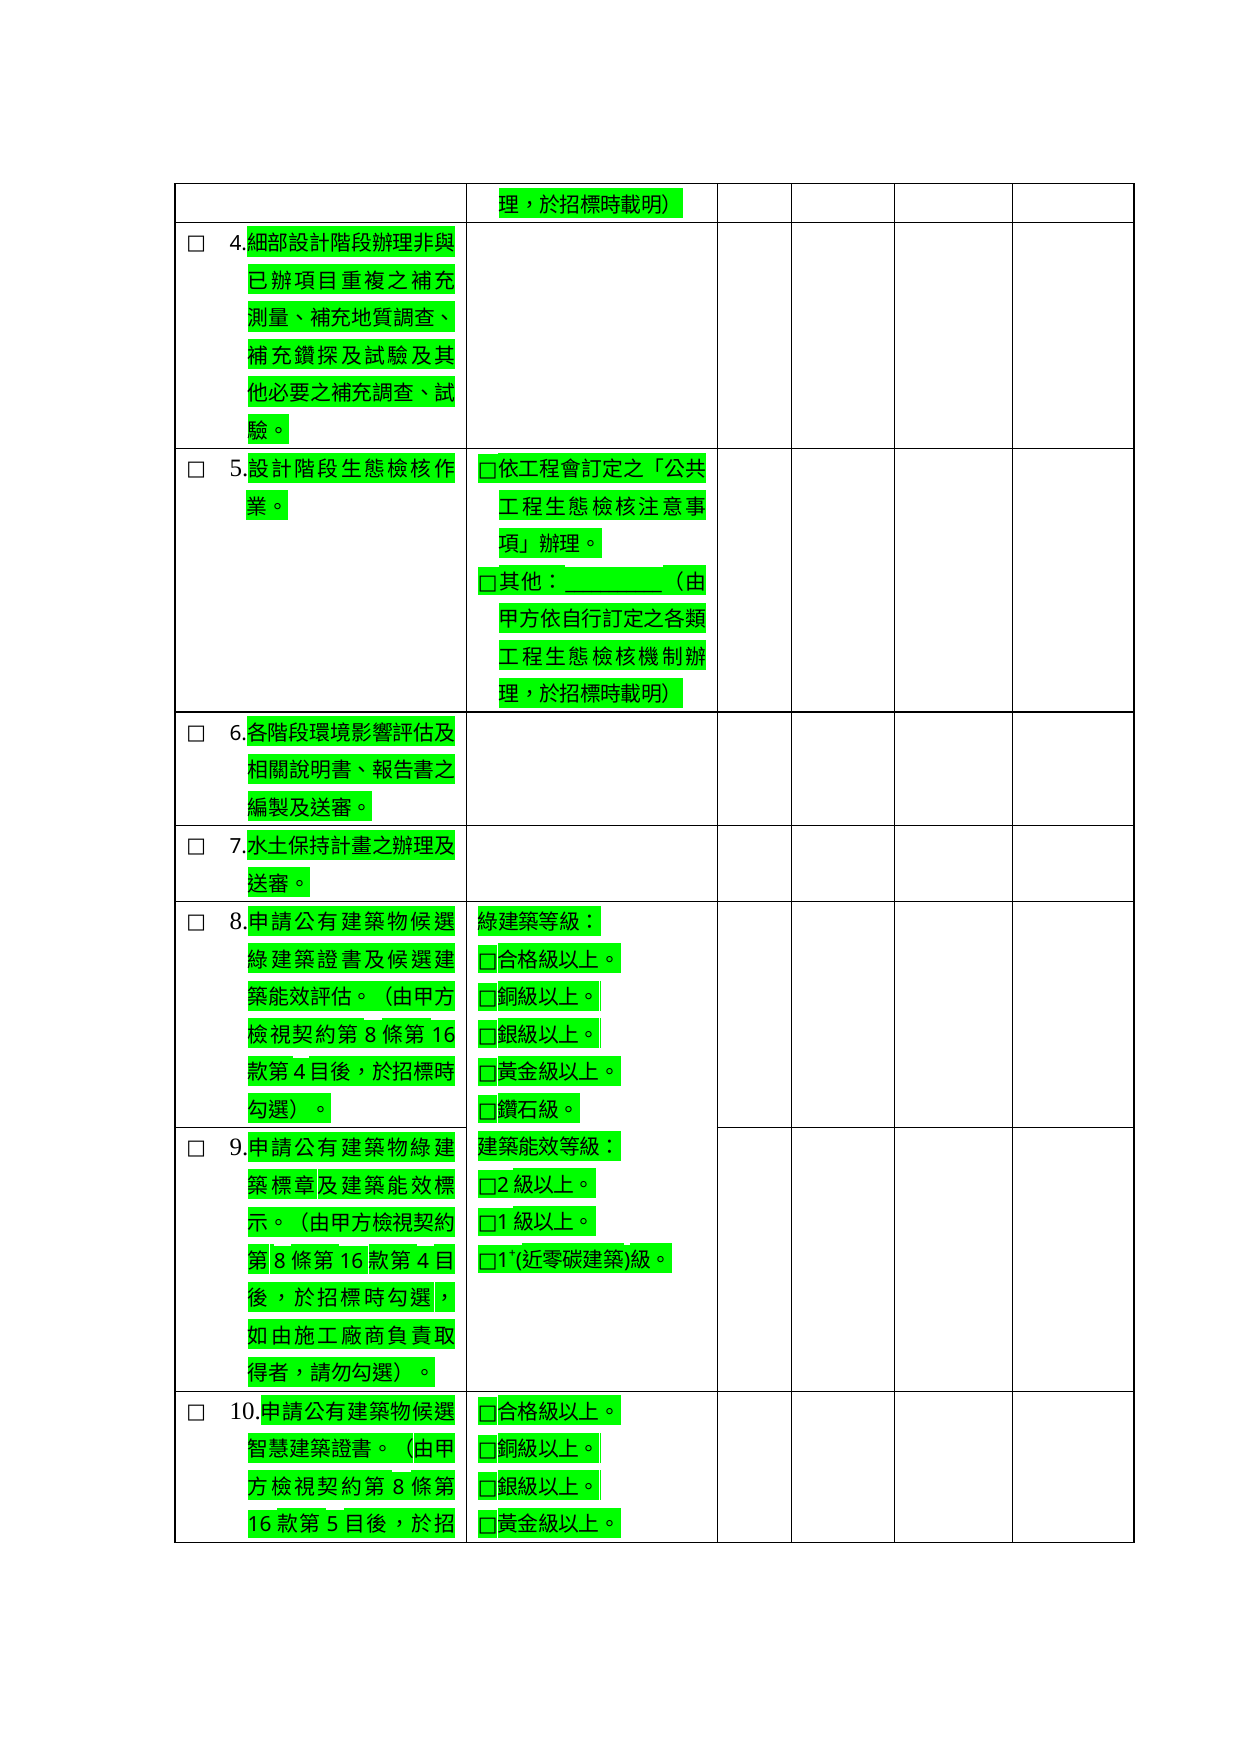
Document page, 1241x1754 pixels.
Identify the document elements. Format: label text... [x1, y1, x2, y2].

table_cell 設計階段生態檢核作業。 [218, 449, 466, 711]
table_cell [792, 449, 894, 711]
table_cell [718, 1392, 791, 1542]
table_cell 各階段環境影響評估及相關說明書、報告書之編製及送審。 [218, 713, 466, 825]
table_cell [792, 713, 894, 825]
table_cell [792, 1128, 894, 1391]
table_cell 理，於招標時載明） [467, 184, 717, 222]
table_cell [1013, 449, 1133, 711]
table_cell [467, 713, 717, 825]
table_cell [718, 184, 791, 222]
table_cell [895, 902, 1012, 1127]
table_cell [718, 713, 791, 825]
table_cell [895, 713, 1012, 825]
table_cell □ [176, 826, 218, 901]
table_cell [467, 826, 717, 901]
table_cell [1013, 713, 1133, 825]
table_cell □ [176, 902, 218, 1127]
table_cell [792, 1392, 894, 1542]
table_cell 申請公有建築物候選智慧建築證書。（由甲方檢視契約第8條第16款第5目後，於招 [218, 1392, 466, 1542]
table_cell [895, 184, 1012, 222]
table_cell [718, 902, 791, 1127]
table_cell 水土保持計畫之辦理及送審。 [218, 826, 466, 901]
table_cell [718, 449, 791, 711]
table_cell [1013, 1128, 1133, 1391]
table_cell [895, 449, 1012, 711]
table_cell [792, 184, 894, 222]
table_cell [792, 223, 894, 448]
table_cell 綠建築等級： □合格級以上。 □銅級以上。 □銀級以上。 □黃金級以上。 □鑽石級。 建築能效等級： □2級以上。 □1級以上。 □1+(近零碳建築)級。 [467, 902, 717, 1391]
table_cell [1013, 184, 1133, 222]
table_cell [176, 184, 218, 222]
table_cell [1013, 1392, 1133, 1542]
table_cell 申請公有建築物綠建築標章及建築能效標示。（由甲方檢視契約第8條第16款第4目後，於招標時勾選，如由施工廠商負責取得者，請勿勾選）。 [218, 1128, 466, 1391]
table_cell [718, 223, 791, 448]
table_cell [718, 826, 791, 901]
table_cell [1013, 223, 1133, 448]
table_cell [1013, 826, 1133, 901]
table_cell [792, 826, 894, 901]
table_cell [895, 826, 1012, 901]
table_cell □ [176, 449, 218, 711]
table_cell □依工程會訂定之「公共工程生態檢核注意事項」辦理。 □其他：___________（由甲方依自行訂定之各類工程生態檢核機制辦理，於招標時載明） [467, 449, 717, 711]
table_cell [218, 184, 466, 222]
table_cell [467, 223, 717, 448]
table_cell [895, 1128, 1012, 1391]
table_cell □ [176, 713, 218, 825]
table_cell □ [176, 223, 218, 448]
table_cell [895, 1392, 1012, 1542]
table_cell [718, 1128, 791, 1391]
table_cell [792, 902, 894, 1127]
table_cell 申請公有建築物候選綠建築證書及候選建築能效評估。（由甲方檢視契約第8條第16款第4目後，於招標時勾選）。 [218, 902, 466, 1127]
table_cell □ [176, 1392, 218, 1542]
table_cell [895, 223, 1012, 448]
table_cell [1013, 902, 1133, 1127]
table_cell □合格級以上。 □銅級以上。 □銀級以上。 □黃金級以上。 [467, 1392, 717, 1542]
table_cell 細部設計階段辦理非與已辦項目重複之補充測量、補充地質調查、補充鑽探及試驗及其他必要之補充調查、試驗。 [218, 223, 466, 448]
table_cell □ [176, 1128, 218, 1391]
